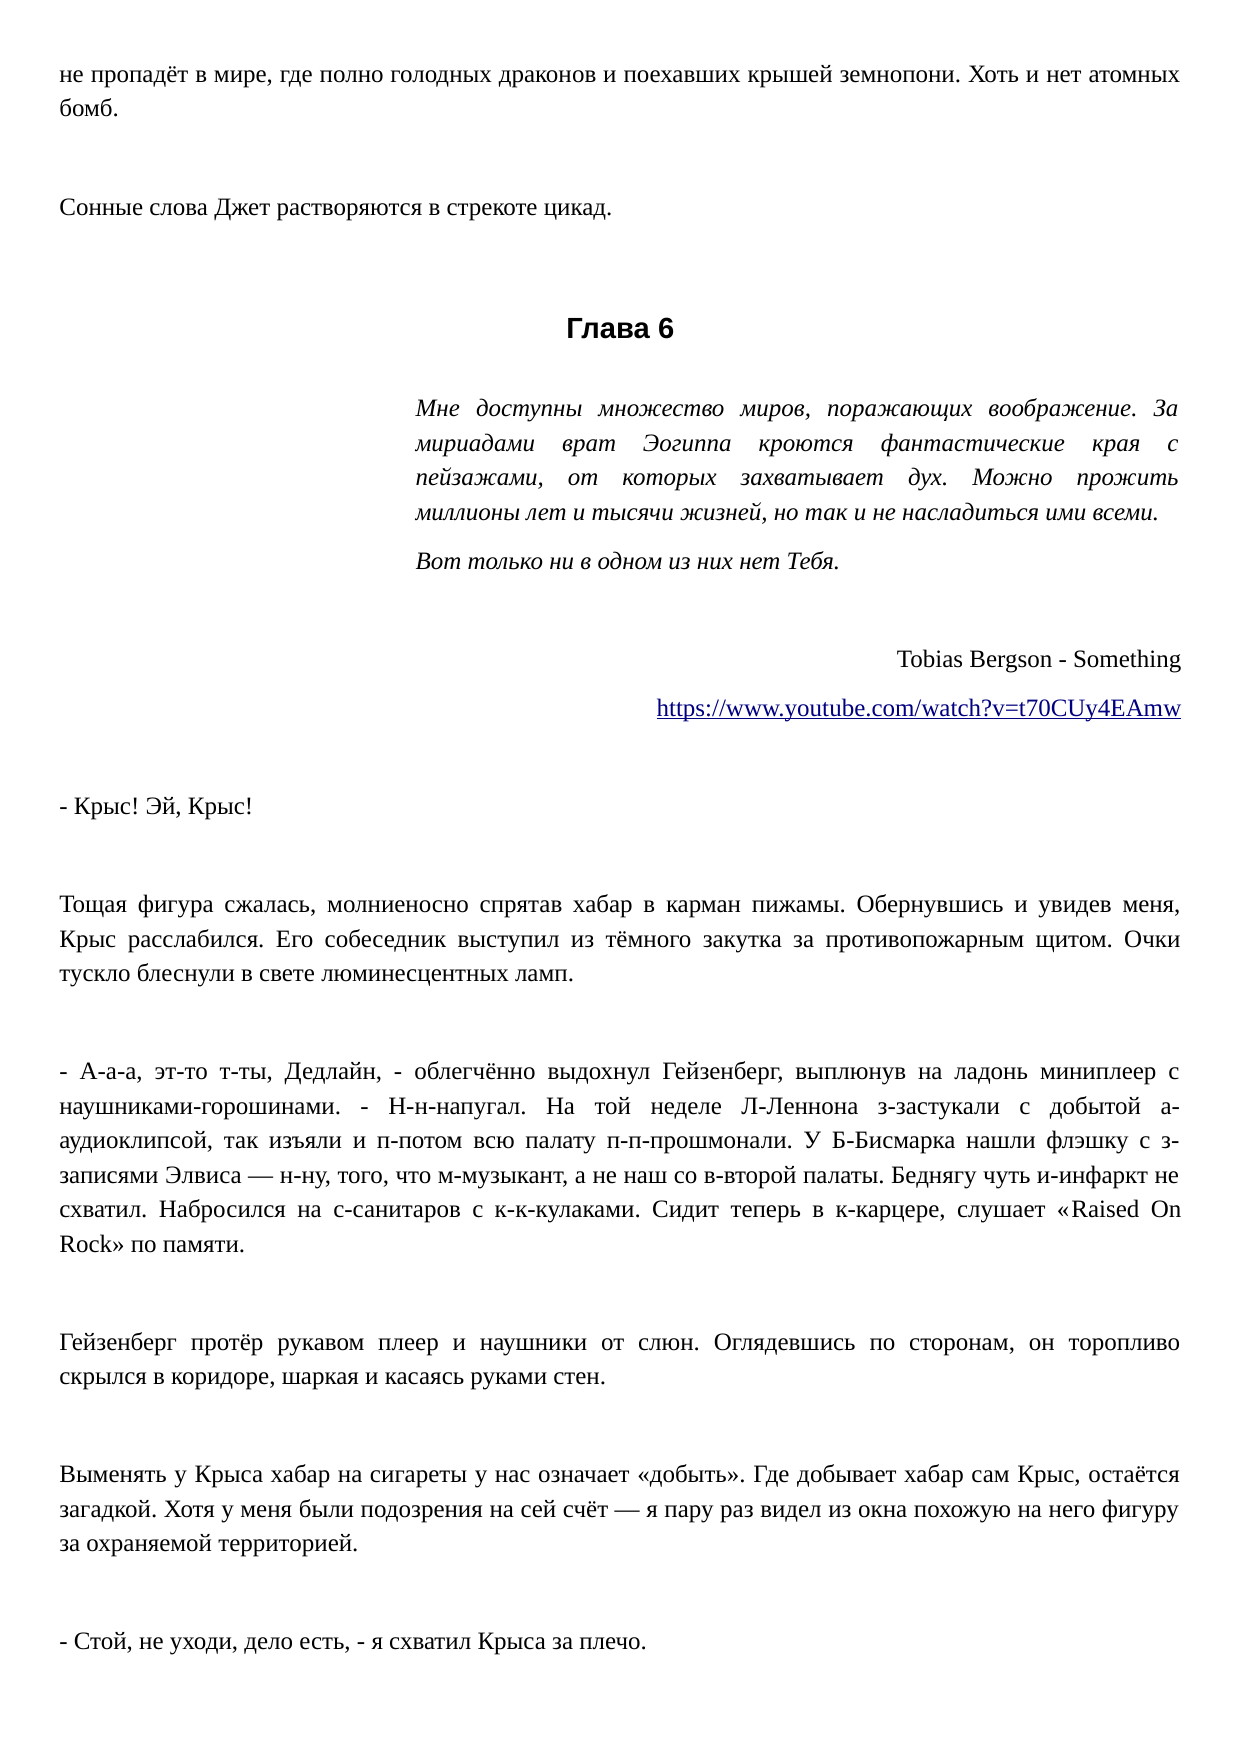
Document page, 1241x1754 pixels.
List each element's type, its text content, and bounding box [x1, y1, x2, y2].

text https://www.youtube.com/watch?v=t70CUy4EAmw [59, 693, 1181, 722]
text - А-а-а, эт-то т-ты, Дедлайн, - облегчённо выдохнул Гейзенберг, выплюнув на ладонь миниплеер с наушниками-горошинами. - Н-н-напугал. На той неделе Л-Леннона з-застукали с добытой а-аудиоклипсой, так изъяли и п-потом всю палату п-п-прошмонали. У Б-Бисмарка нашли флэшку с з-записями Элвиса — н-ну, того, что м-музыкант, а не наш со в-второй палаты. Беднягу чуть и-инфаркт не схватил. Набросился на с-санитаров с к-к-кулаками. Сидит теперь в к-карцере, слушает «Raised On Rock» по памяти. [59, 1056, 1181, 1257]
text Мне доступны множество миров, поражающих воображение. За мириадами врат Эогиппа кроются фантастические края с пейзажами, от которых захватывает дух. Можно прожить миллионы лет и тысячи жизней, но так и не насладиться ими всеми. [415, 393, 1181, 525]
text Вот только ни в одном из них нет Тебя. [415, 546, 1181, 574]
text не пропадёт в мире, где полно голодных драконов и поехавших крышей земнопони. Хоть и нет атомных бомб. [59, 59, 1181, 122]
text Выменять у Крыса хабар на сигареты у нас означает «добыть». Где добывает хабар сам Крыс, остаётся загадкой. Хотя у меня были подозрения на сей счёт — я пару раз видел из окна похожую на него фигуру за охраняемой территорией. [59, 1459, 1181, 1557]
text Тощая фигура сжалась, молниеносно спрятав хабар в карман пижамы. Обернувшись и увидев меня, Крыс расслабился. Его собеседник выступил из тёмного закутка за противопожарным щитом. Очки тускло блеснули в свете люминесцентных ламп. [59, 889, 1181, 987]
text Сонные слова Джет растворяются в стрекоте цикад. [59, 192, 1181, 220]
text Гейзенберг протёр рукавом плеер и наушники от слюн. Оглядевшись по сторонам, он торопливо скрылся в коридоре, шаркая и касаясь руками стен. [59, 1327, 1181, 1390]
subtitle Глава 6 [59, 311, 1181, 344]
text - Стой, не уходи, дело есть, - я схватил Крыса за плечо. [59, 1626, 1181, 1655]
text - Крыс! Эй, Крыс! [59, 791, 1181, 820]
text Tobias Bergson - Something [59, 644, 1181, 673]
